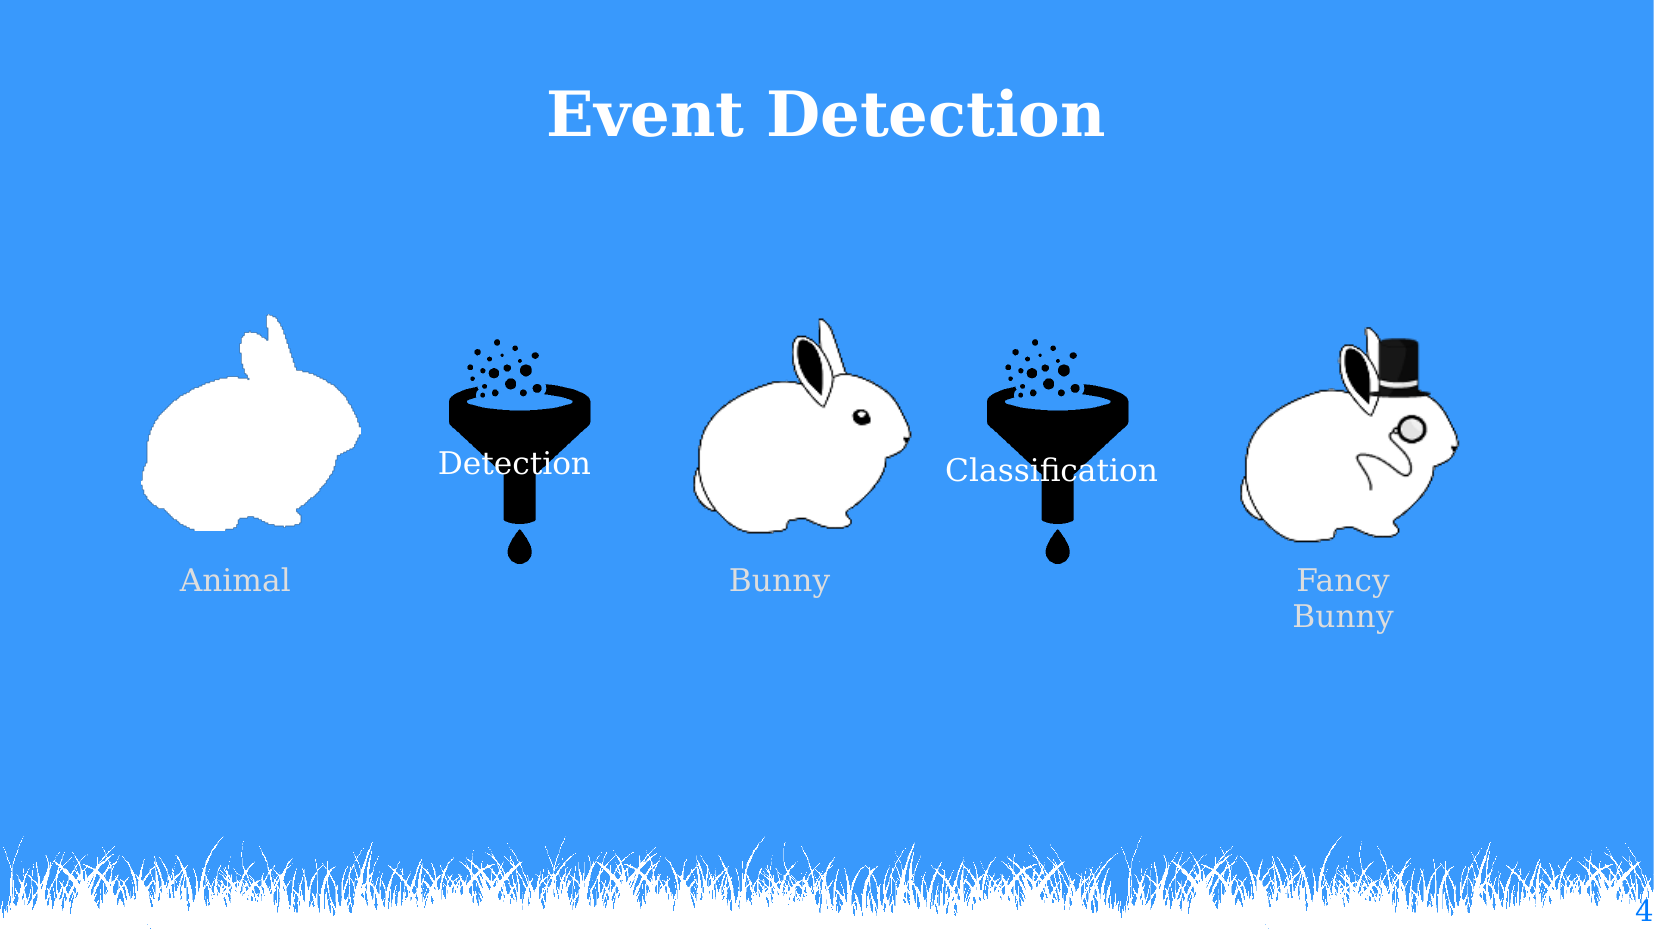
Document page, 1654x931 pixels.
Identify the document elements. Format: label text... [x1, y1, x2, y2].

text_box Classification [946, 445, 1186, 533]
title [82, 37, 1571, 193]
text_box Fancy Bunny [1245, 556, 1441, 643]
text_box Detection [423, 438, 619, 526]
text_box Bunny [714, 555, 910, 643]
text_box Animal [165, 555, 361, 643]
picture [0, 0, 1654, 931]
